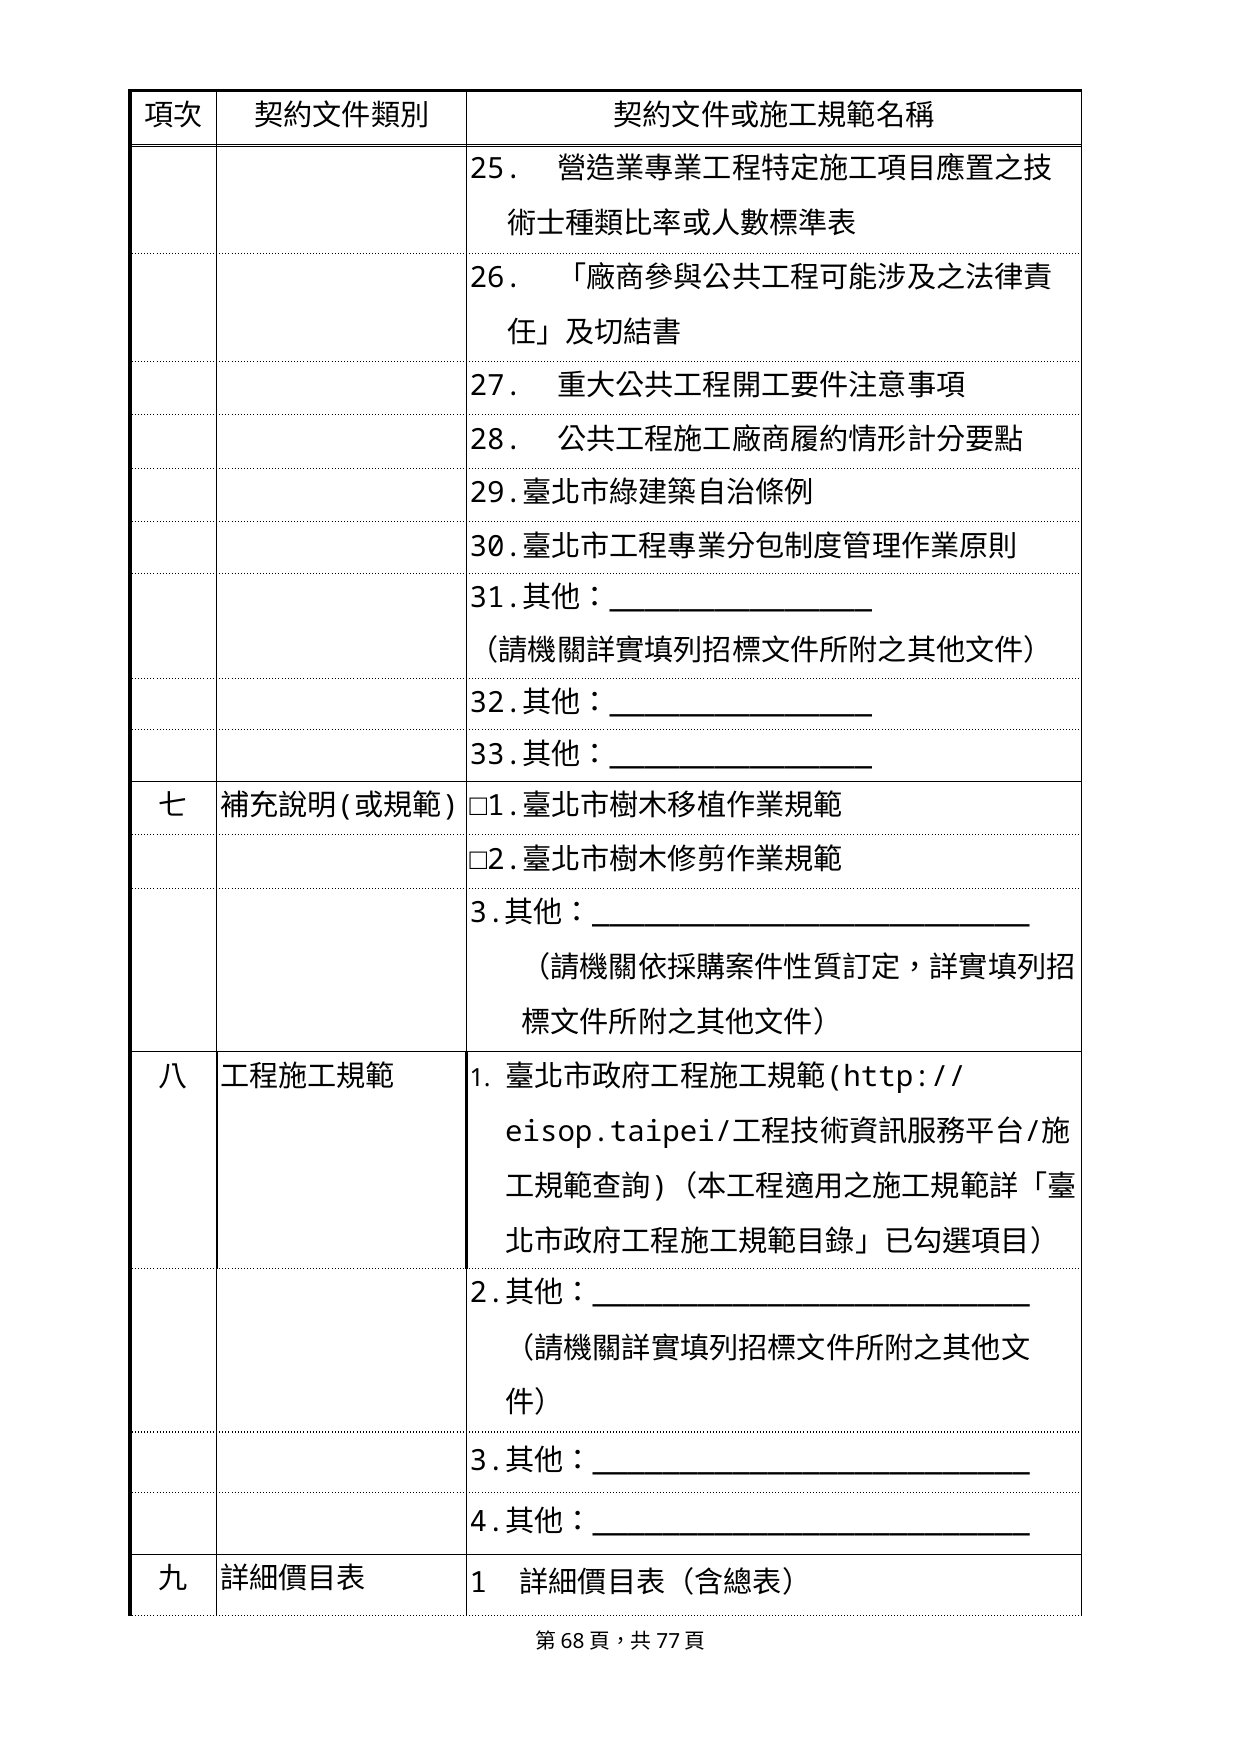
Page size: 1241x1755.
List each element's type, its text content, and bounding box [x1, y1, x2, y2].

table_cell □1.臺北市樹木移植作業規範 [467, 782, 1081, 834]
table_cell [132, 521, 216, 573]
table_cell [217, 468, 466, 521]
table_cell [217, 414, 466, 468]
table_cell [132, 729, 216, 781]
table_cell 八 [132, 1052, 216, 1268]
table_cell 3.其他：_________________________ （請機關依採購案件性質訂定，詳實填列招標文件所附之其他文件） [467, 888, 1081, 1051]
table_cell [217, 678, 466, 729]
table_cell 其他：_________________________ [467, 1492, 1081, 1554]
table_cell [217, 1268, 466, 1431]
table_cell [132, 1431, 216, 1492]
table_cell 補充說明(或規範) [217, 782, 466, 834]
table_cell [217, 573, 466, 677]
table_cell [217, 729, 466, 781]
table_cell 33.其他：_______________ [467, 729, 1081, 781]
table_cell 32.其他：_______________ [467, 678, 1081, 729]
table_cell [132, 468, 216, 521]
table_cell [132, 888, 216, 1051]
table_cell 詳細價目表（含總表） [467, 1555, 1081, 1615]
table_header 項次 [132, 92, 216, 144]
table_cell [132, 834, 216, 888]
table_cell 重大公共工程開工要件注意事項 [467, 361, 1081, 414]
table_cell 臺北市政府工程施工規範(http://eisop.taipei/工程技術資訊服務平台/施工規範查詢)（本工程適用之施工規範詳「臺北市政府工程施工規範目錄」已勾選項目） [468, 1052, 1081, 1268]
table_cell [217, 147, 466, 252]
table_cell [132, 573, 216, 677]
table_cell 「廠商參與公共工程可能涉及之法律責任」及切結書 [467, 253, 1081, 361]
table_cell [132, 253, 216, 361]
table_cell [217, 888, 466, 1051]
table_cell □2.臺北市樹木修剪作業規範 [467, 834, 1081, 888]
table_cell [132, 361, 216, 414]
table_header 契約文件或施工規範名稱 [467, 92, 1081, 144]
table_header 契約文件類別 [217, 92, 466, 144]
table_cell [217, 253, 466, 361]
table_cell 九 [132, 1555, 216, 1615]
table_cell 工程施工規範 [218, 1052, 465, 1268]
table_cell [132, 147, 216, 252]
table_cell [217, 1492, 466, 1554]
table_cell [217, 1431, 466, 1492]
table_cell [132, 1492, 216, 1554]
table_cell 30.臺北市工程專業分包制度管理作業原則 [467, 521, 1081, 573]
table_cell 七 [132, 782, 216, 834]
table_cell [132, 414, 216, 468]
table_cell [132, 678, 216, 729]
table_cell 公共工程施工廠商履約情形計分要點 [467, 414, 1081, 468]
table_cell 31.其他：_______________ （請機關詳實填列招標文件所附之其他文件） [467, 573, 1081, 677]
table_cell [132, 1268, 216, 1431]
table_cell 詳細價目表 [217, 1555, 466, 1615]
table_cell [217, 361, 466, 414]
table_cell 其他：_________________________ [467, 1431, 1081, 1492]
table_cell 營造業專業工程特定施工項目應置之技術士種類比率或人數標準表 [467, 147, 1081, 252]
table_cell [217, 834, 466, 888]
table_cell 其他：_________________________ （請機關詳實填列招標文件所附之其他文件） [467, 1268, 1081, 1431]
table_cell [217, 521, 466, 573]
table_cell 29.臺北市綠建築自治條例 [467, 468, 1081, 521]
